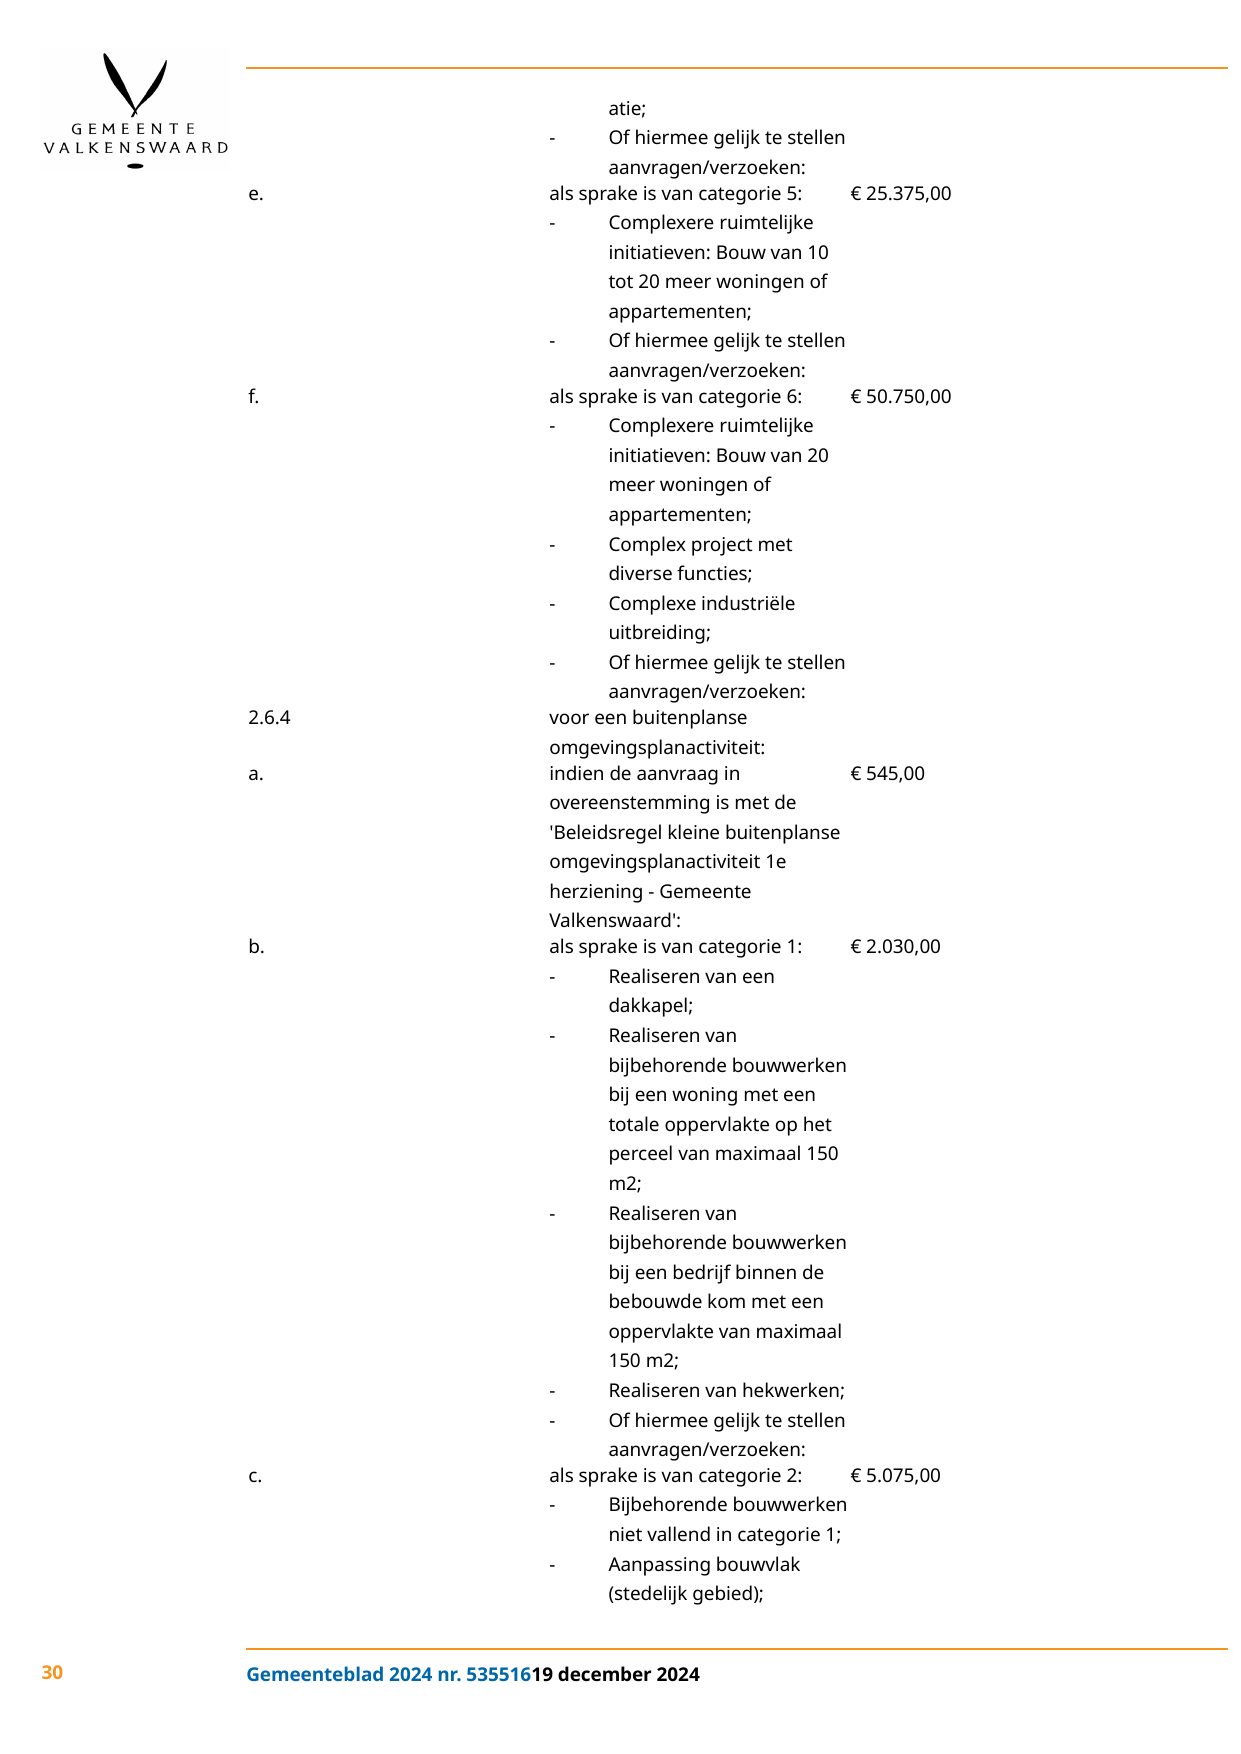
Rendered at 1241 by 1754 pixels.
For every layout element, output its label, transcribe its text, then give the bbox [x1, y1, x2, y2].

table_cell € 2.030,00 [850, 934, 1152, 1462]
table_cell € 5.075,00 [850, 1462, 1152, 1606]
table_cell atie; Of hiermee gelijk te stellen aanvragen/verzoeken: [549, 95, 850, 180]
table_cell a. [248, 760, 549, 933]
table_cell € 25.375,00 [850, 180, 1152, 383]
table_cell als sprake is van categorie 6: Complexere ruimtelijke initiatieven: Bouw van 20 meer woningen of appartementen; Complex project met diverse functies; Complexe industriële uitbreiding; Of hiermee gelijk te stellen aanvragen/verzoeken: [549, 383, 850, 704]
table_cell f. [248, 383, 549, 704]
table_cell e. [248, 180, 549, 383]
table_cell [850, 705, 1152, 760]
table_cell als sprake is van categorie 5: Complexere ruimtelijke initiatieven: Bouw van 10 tot 20 meer woningen of appartementen; Of hiermee gelijk te stellen aanvragen/verzoeken: [549, 180, 850, 383]
table_cell als sprake is van categorie 1: Realiseren van een dakkapel; Realiseren van bijbehorende bouwwerken bij een woning met een totale oppervlakte op het perceel van maximaal 150 m2; Realiseren van bijbehorende bouwwerken bij een bedrijf binnen de bebouwde kom met een oppervlakte van maximaal 150 m2; Realiseren van hekwerken; Of hiermee gelijk te stellen aanvragen/verzoeken: [549, 934, 850, 1462]
table_cell € 545,00 [850, 760, 1152, 933]
table_cell [850, 95, 1152, 180]
table_cell 2.6.4 [248, 705, 549, 760]
table_cell voor een buitenplanse omgevingsplanactiviteit: [549, 705, 850, 760]
picture [41, 47, 231, 172]
table_cell € 50.750,00 [850, 383, 1152, 704]
table_cell indien de aanvraag in overeenstemming is met de 'Beleidsregel kleine buitenplanse omgevingsplanactiviteit 1e herziening - Gemeente Valkenswaard': [549, 760, 850, 933]
table_cell [248, 95, 549, 180]
table_cell als sprake is van categorie 2: Bijbehorende bouwwerken niet vallend in categorie 1; Aanpassing bouwvlak (stedelijk gebied); [549, 1462, 850, 1606]
table_cell b. [248, 934, 549, 1462]
table_cell c. [248, 1462, 549, 1606]
